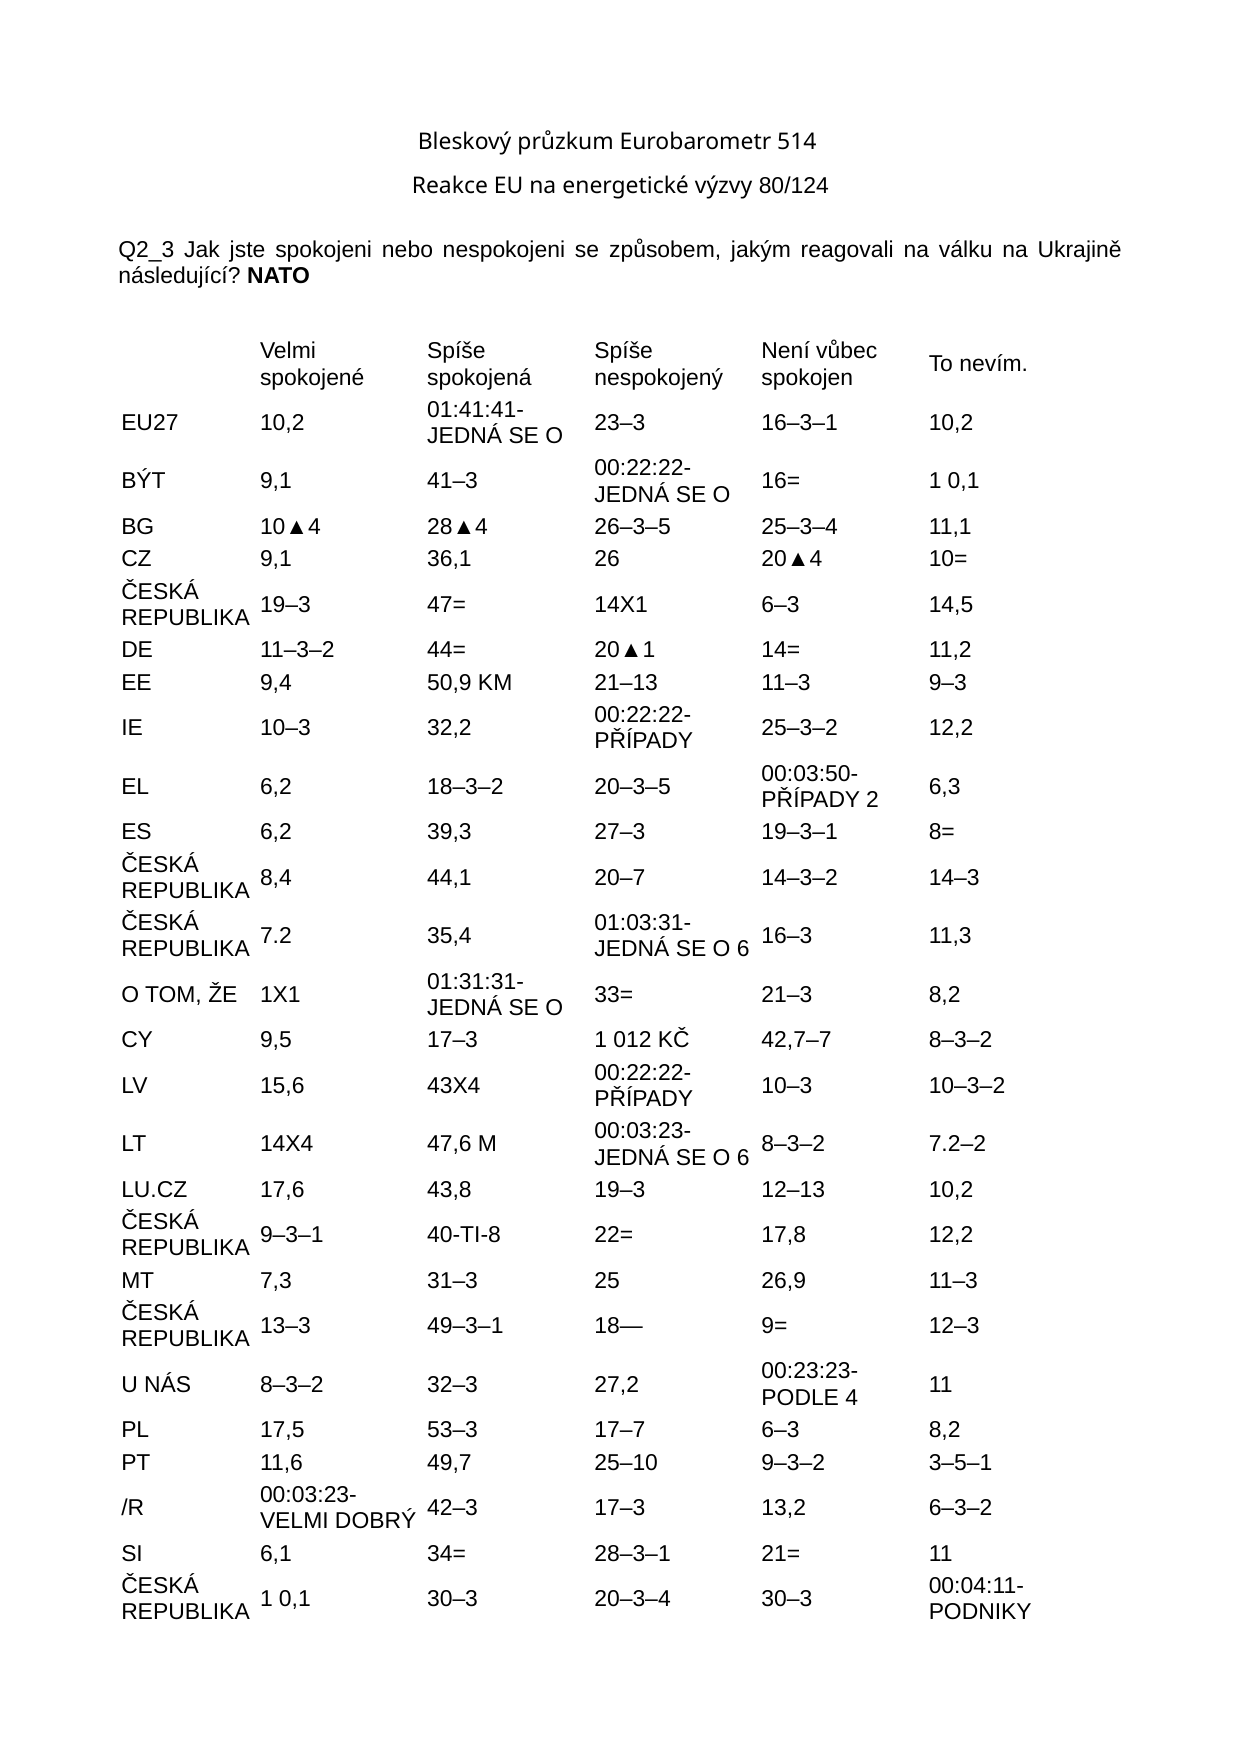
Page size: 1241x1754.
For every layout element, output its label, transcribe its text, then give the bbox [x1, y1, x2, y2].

table_cell 12–13 [758, 1173, 926, 1205]
table_cell 14–3–2 [758, 848, 926, 906]
table_cell EU27 [118, 393, 257, 451]
table_cell 8–3–2 [257, 1355, 424, 1413]
table_cell 33= [591, 965, 758, 1023]
table_cell 11,6 [257, 1446, 424, 1478]
table_cell 00:03:23-JEDNÁ SE O 6 [591, 1114, 758, 1173]
table_cell 21–13 [591, 666, 758, 698]
table_cell 32–3 [424, 1355, 591, 1413]
table_cell CZ [118, 543, 257, 575]
table_cell 13,2 [758, 1478, 926, 1536]
table_cell ČESKÁ REPUBLIKA [118, 906, 257, 965]
table_cell 34= [424, 1536, 591, 1569]
table_cell 30–3 [424, 1569, 591, 1627]
table_cell 11,2 [926, 633, 1093, 666]
table_cell 17–3 [424, 1023, 591, 1056]
table_cell 14X4 [257, 1114, 424, 1173]
table_cell 8,2 [926, 965, 1093, 1023]
table_cell 31–3 [424, 1264, 591, 1296]
table_cell 00:22:22-PŘÍPADY [591, 698, 758, 757]
table_cell 36,1 [424, 543, 591, 575]
table_cell 1X1 [257, 965, 424, 1023]
table_cell ČESKÁ REPUBLIKA [118, 575, 257, 633]
table_cell 19–3 [257, 575, 424, 633]
table_cell 47= [424, 575, 591, 633]
table_cell 17–3 [591, 1478, 758, 1536]
table_cell 49–3–1 [424, 1296, 591, 1354]
table_cell 1 0,1 [926, 451, 1093, 510]
table_cell 20▲4 [758, 543, 926, 575]
table_cell 9,1 [257, 451, 424, 510]
table_cell 10–3–2 [926, 1056, 1093, 1114]
table_cell 53–3 [424, 1413, 591, 1446]
table_cell 10,2 [926, 1173, 1093, 1205]
table_cell 14–3 [926, 848, 1093, 906]
table_cell 35,4 [424, 906, 591, 965]
table_cell 20▲1 [591, 633, 758, 666]
table_cell 10–3 [257, 698, 424, 757]
table_cell 50,9 KM [424, 666, 591, 698]
table_cell 17,6 [257, 1173, 424, 1205]
table_cell ČESKÁ REPUBLIKA [118, 1569, 257, 1627]
table_cell IE [118, 698, 257, 757]
table_cell 01:03:31-JEDNÁ SE O 6 [591, 906, 758, 965]
table_cell 49,7 [424, 1446, 591, 1478]
table_cell 6,1 [257, 1536, 424, 1569]
table_header Není vůbec spokojen [758, 334, 926, 393]
table_cell 19–3–1 [758, 815, 926, 848]
table_cell 11–3–2 [257, 633, 424, 666]
table_cell 00:03:50-PŘÍPADY 2 [758, 757, 926, 815]
table_cell MT [118, 1264, 257, 1296]
table_cell 10–3 [758, 1056, 926, 1114]
table_cell 14X1 [591, 575, 758, 633]
table_cell 17–7 [591, 1413, 758, 1446]
table_cell 00:03:23-VELMI DOBRÝ [257, 1478, 424, 1536]
table_cell 3–5–1 [926, 1446, 1093, 1478]
table_header [118, 334, 257, 393]
table_cell EE [118, 666, 257, 698]
table_cell 7,3 [257, 1264, 424, 1296]
table_cell 26–3–5 [591, 510, 758, 542]
table_cell 27–3 [591, 815, 758, 848]
table_cell 9,5 [257, 1023, 424, 1056]
table_cell 15,6 [257, 1056, 424, 1114]
table_cell 43,8 [424, 1173, 591, 1205]
table_cell CY [118, 1023, 257, 1056]
table_cell 23–3 [591, 393, 758, 451]
table_cell 9–3–1 [257, 1205, 424, 1264]
table_cell 44,1 [424, 848, 591, 906]
table_cell 14,5 [926, 575, 1093, 633]
table_cell ES [118, 815, 257, 848]
table_cell 12,2 [926, 698, 1093, 757]
table_cell 01:41:41-JEDNÁ SE O [424, 393, 591, 451]
table_cell 20–3–5 [591, 757, 758, 815]
table_cell 9= [758, 1296, 926, 1354]
table_cell 6,2 [257, 815, 424, 848]
table_cell LV [118, 1056, 257, 1114]
table_cell SI [118, 1536, 257, 1569]
table_cell DE [118, 633, 257, 666]
table_cell 12,2 [926, 1205, 1093, 1264]
table_header Spíše spokojená [424, 334, 591, 393]
table_cell 9–3–2 [758, 1446, 926, 1478]
table_cell 28▲4 [424, 510, 591, 542]
table_cell 9,4 [257, 666, 424, 698]
table_cell 18–3–2 [424, 757, 591, 815]
table_cell 1 012 KČ [591, 1023, 758, 1056]
table_cell EL [118, 757, 257, 815]
table_cell 00:04:11-PODNIKY [926, 1569, 1093, 1627]
table_cell 16= [758, 451, 926, 510]
table_cell 20–3–4 [591, 1569, 758, 1627]
table_cell 20–7 [591, 848, 758, 906]
table_cell 25–10 [591, 1446, 758, 1478]
table_cell 9,1 [257, 543, 424, 575]
table_cell 25–3–2 [758, 698, 926, 757]
table_cell 30–3 [758, 1569, 926, 1627]
table_cell 13–3 [257, 1296, 424, 1354]
table_cell 25–3–4 [758, 510, 926, 542]
table_cell 16–3–1 [758, 393, 926, 451]
table_cell 6–3 [758, 575, 926, 633]
table_cell 8,4 [257, 848, 424, 906]
table_cell ČESKÁ REPUBLIKA [118, 1205, 257, 1264]
table_cell 11–3 [926, 1264, 1093, 1296]
table_cell 40-TI-8 [424, 1205, 591, 1264]
table_cell 18— [591, 1296, 758, 1354]
table_cell 7.2–2 [926, 1114, 1093, 1173]
table_cell LT [118, 1114, 257, 1173]
table_cell 44= [424, 633, 591, 666]
table_cell 11,3 [926, 906, 1093, 965]
table_cell 22= [591, 1205, 758, 1264]
table_cell 00:22:22-PŘÍPADY [591, 1056, 758, 1114]
table_cell 43X4 [424, 1056, 591, 1114]
table_cell LU.CZ [118, 1173, 257, 1205]
table_cell 10,2 [257, 393, 424, 451]
table_header Velmi spokojené [257, 334, 424, 393]
table_cell 26 [591, 543, 758, 575]
table_cell 10= [926, 543, 1093, 575]
table_cell BÝT [118, 451, 257, 510]
table_cell 6–3–2 [926, 1478, 1093, 1536]
table_cell 28–3–1 [591, 1536, 758, 1569]
table_cell 26,9 [758, 1264, 926, 1296]
table_cell 21–3 [758, 965, 926, 1023]
table_cell 01:31:31-JEDNÁ SE O [424, 965, 591, 1023]
table_cell 19–3 [591, 1173, 758, 1205]
table_cell 12–3 [926, 1296, 1093, 1354]
table_cell 16–3 [758, 906, 926, 965]
table_cell 11 [926, 1536, 1093, 1569]
table_cell 41–3 [424, 451, 591, 510]
table_cell 8= [926, 815, 1093, 848]
table_cell 11,1 [926, 510, 1093, 542]
table_cell 00:23:23-PODLE 4 [758, 1355, 926, 1413]
table_cell BG [118, 510, 257, 542]
table_header To nevím. [926, 334, 1093, 393]
table_cell 47,6 M [424, 1114, 591, 1173]
table_cell 9–3 [926, 666, 1093, 698]
table_cell 6,3 [926, 757, 1093, 815]
table_cell 32,2 [424, 698, 591, 757]
table_cell 11 [926, 1355, 1093, 1413]
table_cell 42,7–7 [758, 1023, 926, 1056]
table_cell U NÁS [118, 1355, 257, 1413]
table_cell 39,3 [424, 815, 591, 848]
table_cell 6–3 [758, 1413, 926, 1446]
text Q2_3 Jak jste spokojeni nebo nespokojeni se způsobem, jakým reagovali na válku na Ukrajině následující? NATO [118, 236, 1122, 289]
table_cell ČESKÁ REPUBLIKA [118, 1296, 257, 1354]
table_cell 10▲4 [257, 510, 424, 542]
table_cell 17,5 [257, 1413, 424, 1446]
table_cell 8–3–2 [758, 1114, 926, 1173]
table_cell O TOM, ŽE [118, 965, 257, 1023]
table_cell 10,2 [926, 393, 1093, 451]
table_cell 14= [758, 633, 926, 666]
table_cell 11–3 [758, 666, 926, 698]
table_cell 8,2 [926, 1413, 1093, 1446]
table_cell 27,2 [591, 1355, 758, 1413]
table_cell 00:22:22-JEDNÁ SE O [591, 451, 758, 510]
table_cell 21= [758, 1536, 926, 1569]
table_cell 42–3 [424, 1478, 591, 1536]
table_cell PL [118, 1413, 257, 1446]
table_cell ČESKÁ REPUBLIKA [118, 848, 257, 906]
table_cell 8–3–2 [926, 1023, 1093, 1056]
table_cell 6,2 [257, 757, 424, 815]
table_cell 7.2 [257, 906, 424, 965]
table_header Spíše nespokojený [591, 334, 758, 393]
table_cell PT [118, 1446, 257, 1478]
table_cell 1 0,1 [257, 1569, 424, 1627]
table_cell 25 [591, 1264, 758, 1296]
table_cell /R [118, 1478, 257, 1536]
table_cell 17,8 [758, 1205, 926, 1264]
